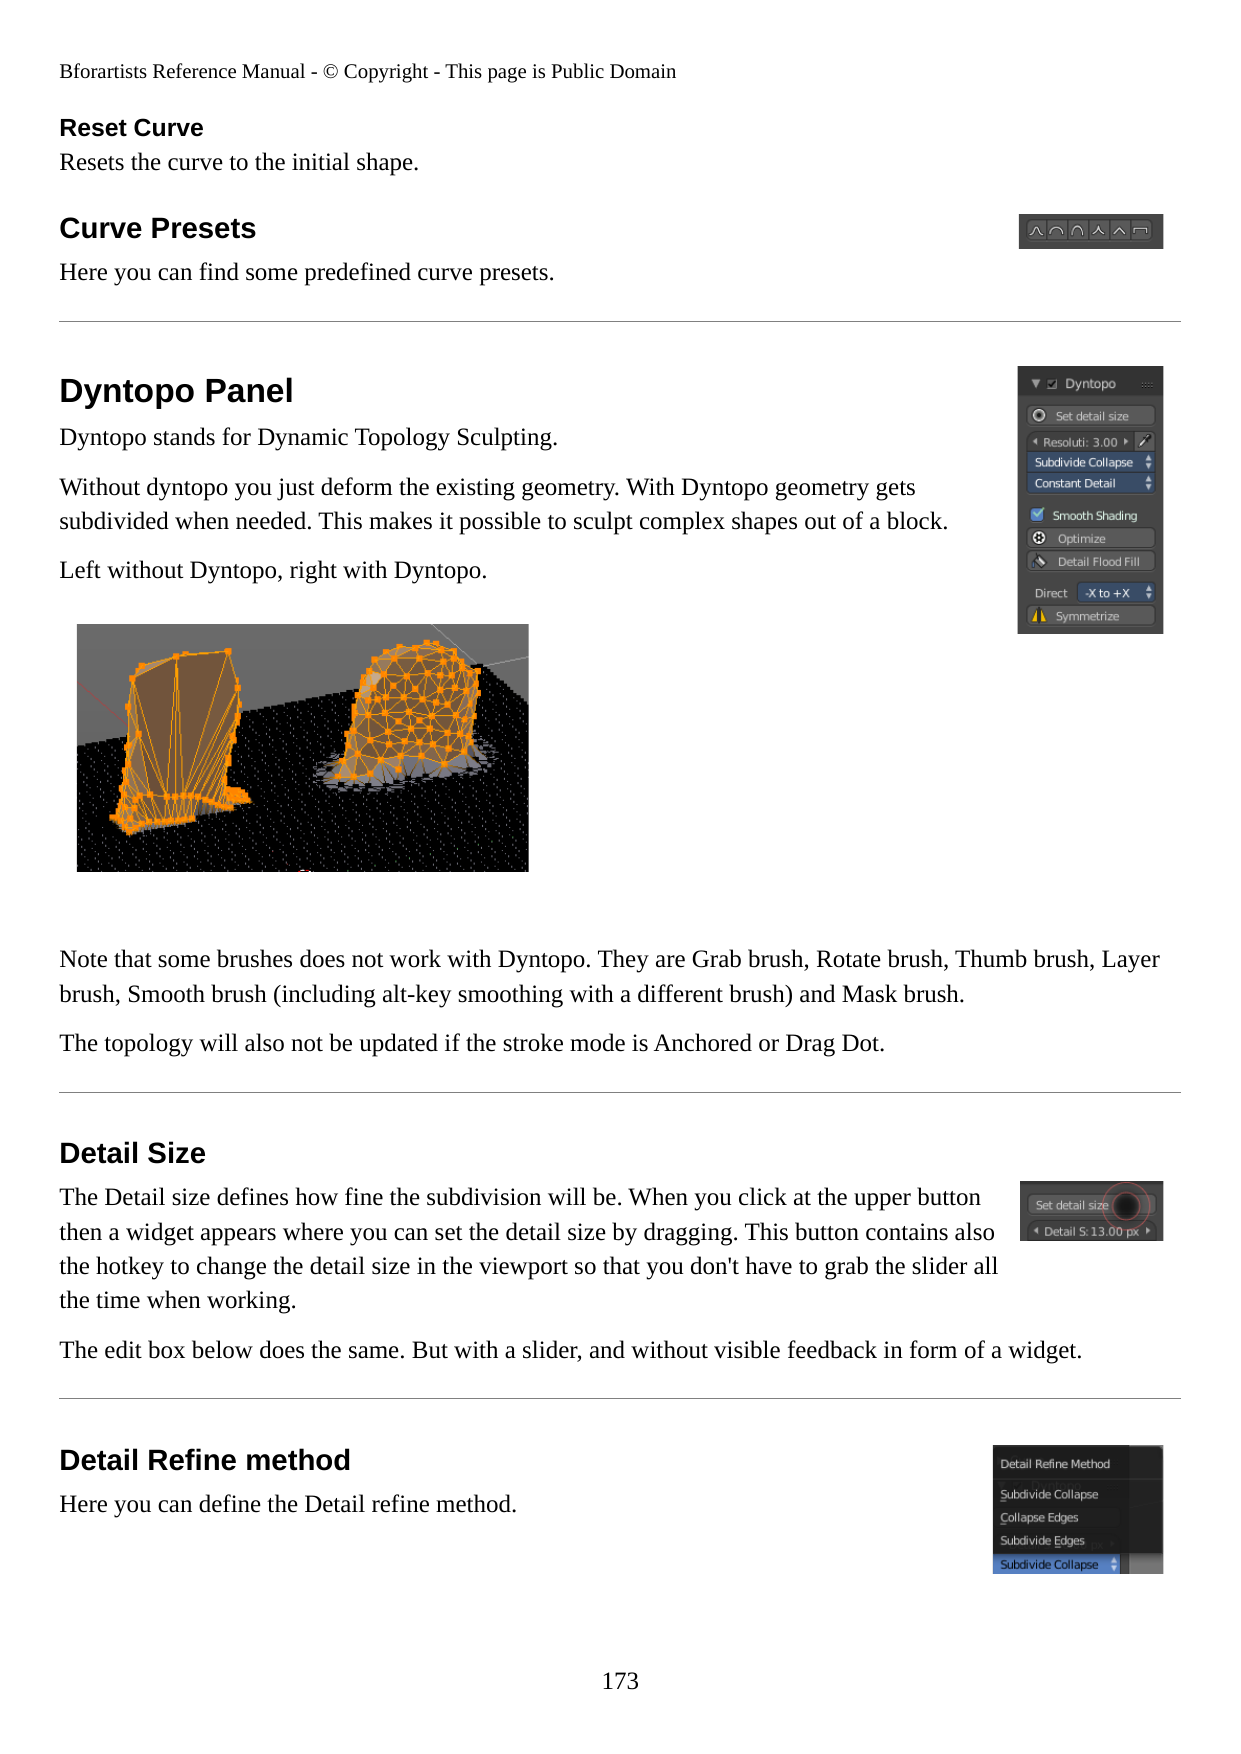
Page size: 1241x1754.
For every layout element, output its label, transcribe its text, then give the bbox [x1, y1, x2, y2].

text Left without Dyntopo, right with Dyntopo. [59, 555, 1017, 584]
text Without dyntopo you just deform the existing geometry. With Dyntopo geometry gets subdivided when needed. This makes it possible to sculpt complex shapes out of a block. [59, 472, 1017, 535]
text The Detail size defines how fine the subdivision will be. When you click at the upper button then a widget appears where you can set the detail size by dragging. This button contains also the hotkey to change the detail size in the viewport so that you don't have to grab the slider all the time when working. [59, 1182, 1181, 1314]
subtitle Detail Refine method [59, 1442, 1181, 1476]
subtitle Detail Size [59, 1136, 1181, 1170]
picture [992, 1445, 1164, 1574]
picture [1018, 214, 1164, 249]
text Here you can find some predefined curve presets. [59, 257, 1181, 286]
text Here you can define the Detail refine method. [59, 1489, 992, 1517]
subtitle Reset Curve [59, 113, 1181, 141]
text Resets the curve to the initial shape. [59, 147, 1181, 176]
picture [76, 624, 529, 872]
subtitle [1164, 371, 1181, 410]
text Dyntopo stands for Dynamic Topology Sculpting. [59, 422, 1017, 451]
subtitle Curve Presets [59, 211, 1181, 245]
text The topology will also not be updated if the stroke mode is Anchored or Drag Dot. [59, 1028, 1181, 1057]
picture [1020, 1181, 1164, 1241]
text Note that some brushes does not work with Dyntopo. They are Grab brush, Rotate brush, Thumb brush, Layer brush, Smooth brush (including alt-key smoothing with a different brush) and Mask brush. [59, 944, 1181, 1008]
text The edit box below does the same. But with a slider, and without visible feedback in form of a widget. [59, 1335, 1181, 1363]
picture [1017, 366, 1164, 634]
subtitle Dyntopo Panel [59, 371, 1017, 410]
